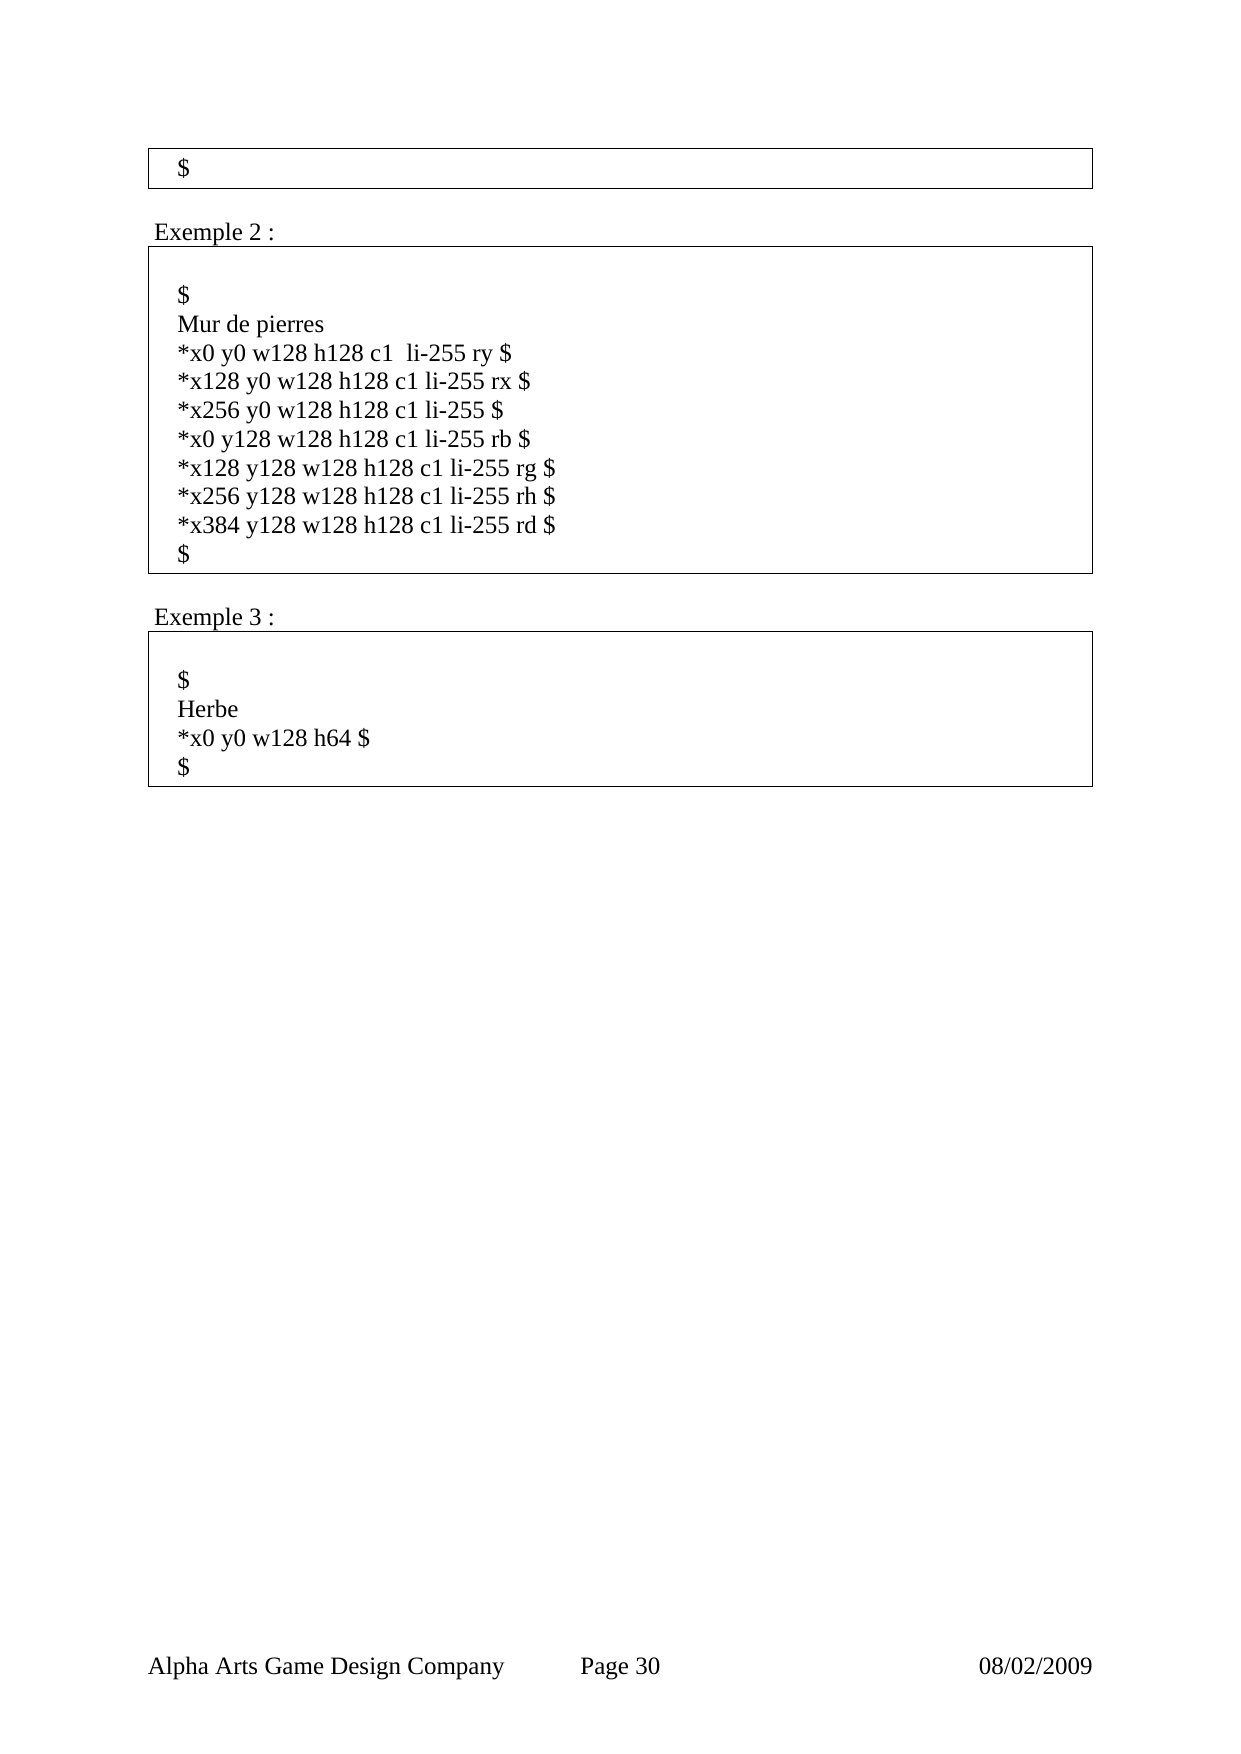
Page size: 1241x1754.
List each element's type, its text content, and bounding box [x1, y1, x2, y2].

text Exemple 2 : [148, 217, 1092, 246]
table_header $ Mur de pierres *x0 y0 w128 h128 c1 li-255 ry $ *x128 y0 w128 h128 c1 li-255 rx $ *x256 y0 w128 h128 c1 li-255 $ *x0 y128 w128 h128 c1 li-255 rb $ *x128 y128 w128 h128 c1 li-255 rg $ *x256 y128 w128 h128 c1 li-255 rh $ *x384 y128 w128 h128 c1 li-255 rd $ $ [149, 247, 1092, 573]
table_header $ [149, 149, 1092, 188]
text Exemple 3 : [148, 602, 1092, 631]
table_header $ Herbe *x0 y0 w128 h64 $ $ [149, 632, 1092, 786]
